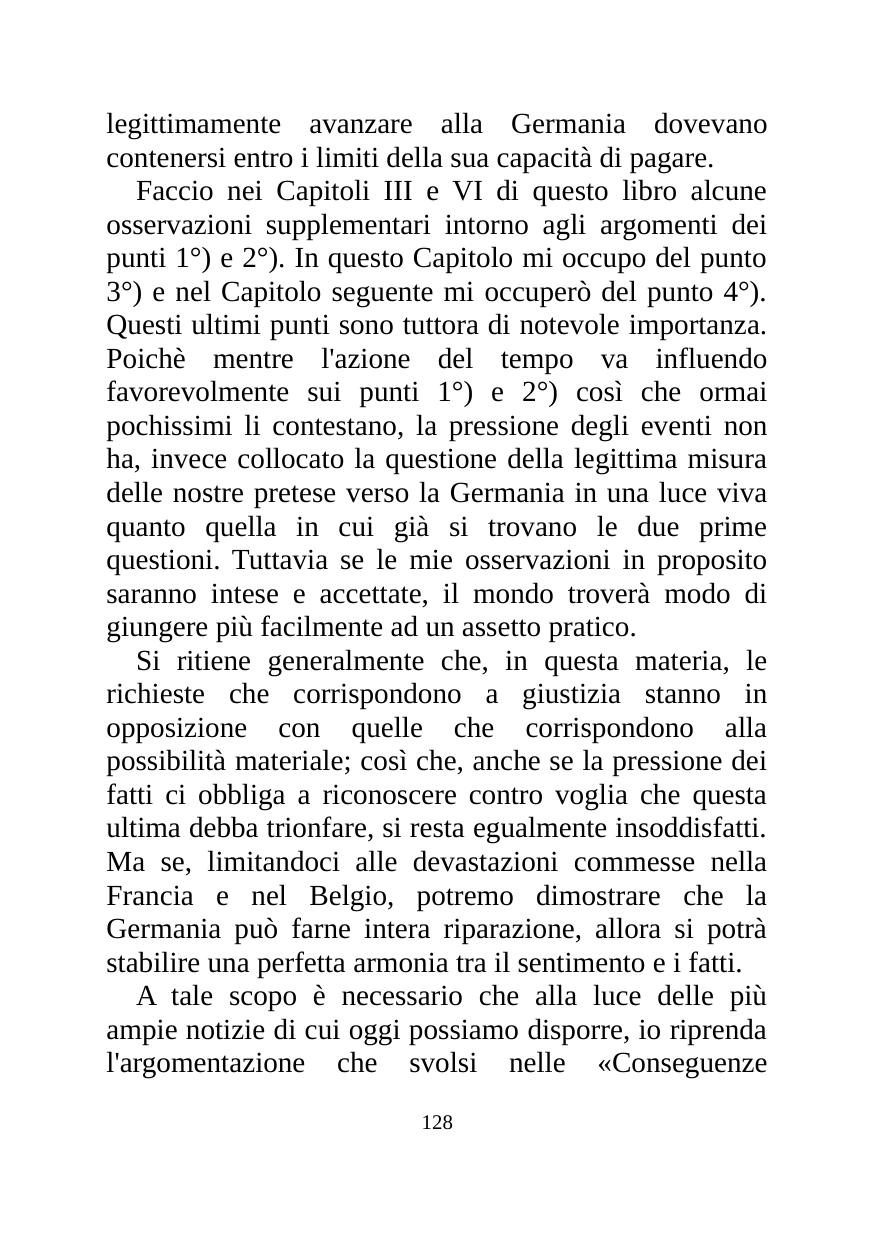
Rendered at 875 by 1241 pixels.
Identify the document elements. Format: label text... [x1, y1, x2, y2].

text Si ritiene generalmente che, in questa materia, le richieste che corrispondono a giustizia stanno in opposizione con quelle che corrispondono alla possibilità materiale; così che, anche se la pressione dei fatti ci obbliga a riconoscere contro voglia che questa ultima debba trionfare, si resta egualmente insoddisfatti. Ma se, limitandoci alle devastazioni commesse nella Francia e nel Belgio, potremo dimostrare che la Germania può farne intera riparazione, allora si potrà stabilire una perfetta armonia tra il sentimento e i fatti. [106, 643, 768, 978]
text A tale scopo è necessario che alla luce delle più ampie notizie di cui oggi possiamo disporre, io riprenda l'argomentazione che svolsi nelle «Conseguenze [106, 978, 768, 1079]
text legittimamente avanzare alla Germania dovevano contenersi entro i limiti della sua capacità di pagare. [106, 106, 768, 173]
text Faccio nei Capitoli III e VI di questo libro alcune osservazioni supplementari intorno agli argomenti dei punti 1°) e 2°). In questo Capitolo mi occupo del punto 3°) e nel Capitolo seguente mi occuperò del punto 4°). Questi ultimi punti sono tuttora di notevole importanza. Poichè mentre l'azione del tempo va influendo favorevolmente sui punti 1°) e 2°) così che ormai pochissimi li contestano, la pressione degli eventi non ha, invece collocato la questione della legittima misura delle nostre pretese verso la Germania in una luce viva quanto quella in cui già si trovano le due prime questioni. Tuttavia se le mie osservazioni in proposito saranno intese e accettate, il mondo troverà modo di giungere più facilmente ad un assetto pratico. [106, 173, 768, 643]
